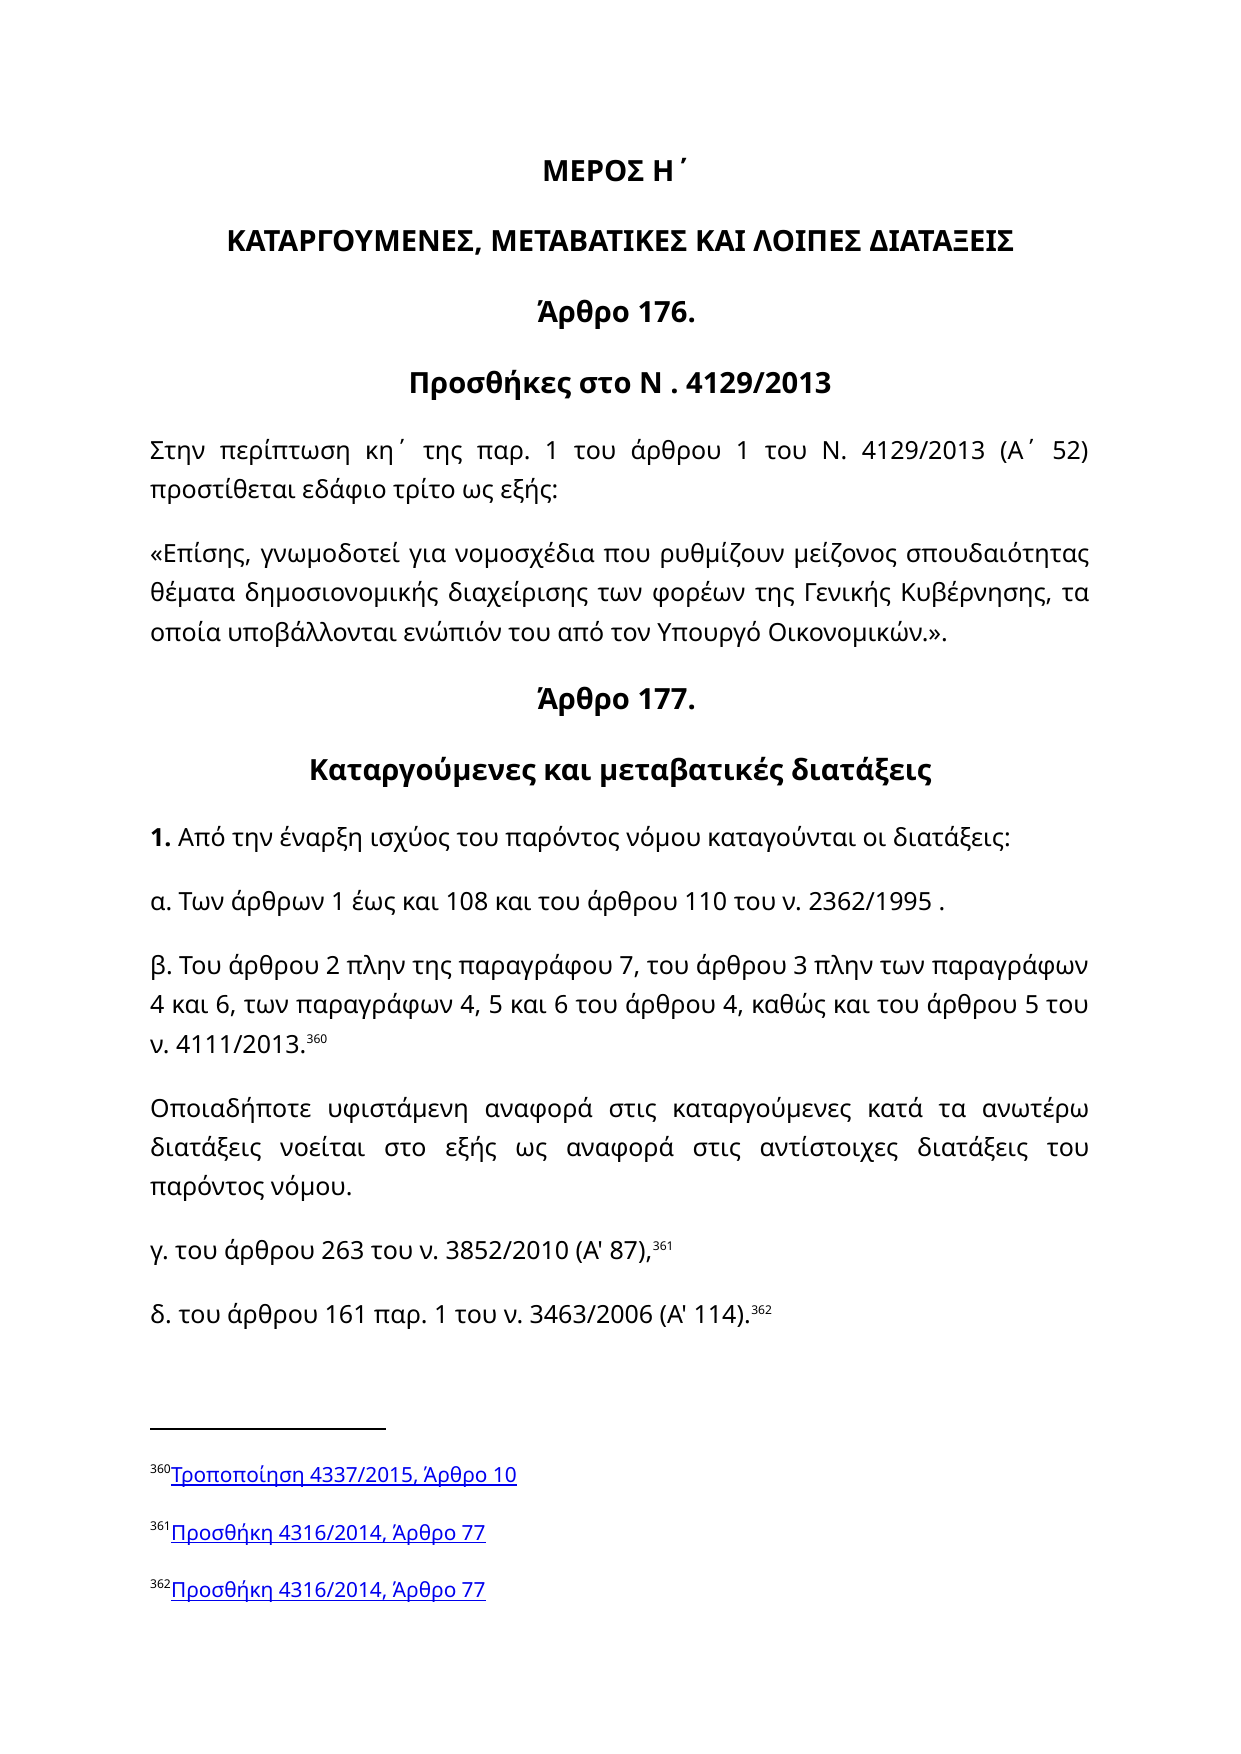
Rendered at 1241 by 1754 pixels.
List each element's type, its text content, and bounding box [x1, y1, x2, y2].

text Οποιαδήποτε υφιστάμενη αναφορά στις καταργούμενες κατά τα ανωτέρω διατάξεις νοείται στο εξής ως αναφορά στις αντίστοιχες διατάξεις του παρόντος νόμου. [150, 1090, 1090, 1203]
text β. Του άρθρου 2 πλην της παραγράφου 7, του άρθρου 3 πλην των παραγράφων 4 και 6, των παραγράφων 4, 5 και 6 του άρθρου 4, καθώς και του άρθρου 5 του ν. 4111/2013. [150, 948, 1090, 1060]
text Προσθήκη 4316/2014, Άρθρο 77 [150, 1518, 1090, 1546]
subtitle ΚΑΤΑΡΓΟΥΜΕΝΕΣ, ΜΕΤΑΒΑΤΙΚΕΣ ΚΑΙ ΛΟΙΠΕΣ ΔΙΑΤΑΞΕΙΣ [150, 221, 1090, 260]
text 1. Από την έναρξη ισχύος του παρόντος νόμου καταγούνται οι διατάξεις: [150, 819, 1090, 854]
subtitle Άρθρο 177. [150, 678, 1090, 718]
text α. Των άρθρων 1 έως και 108 και του άρθρου 110 του ν. 2362/1995 . [150, 884, 1090, 918]
subtitle Προσθήκες στο Ν . 4129/2013 [150, 362, 1090, 402]
subtitle Άρθρο 176. [150, 291, 1090, 331]
text Τροποποίηση 4337/2015, Άρθρο 10 [150, 1460, 1090, 1489]
subtitle Καταργούμενες και μεταβατικές διατάξεις [150, 749, 1090, 789]
text «Επίσης, γνωμοδοτεί για νομοσχέδια που ρυθμίζουν μείζονος σπουδαιότητας θέματα δημοσιονομικής διαχείρισης των φορέων της Γενικής Κυβέρνησης, τα οποία υποβάλλονται ενώπιόν του από τον Υπουργό Οικονομικών.». [150, 536, 1090, 648]
subtitle ΜΕΡΟΣ Η΄ [150, 150, 1090, 190]
text Προσθήκη 4316/2014, Άρθρο 77 [150, 1576, 1090, 1604]
text δ. του άρθρου 161 παρ. 1 του ν. 3463/2006 (Α' 114). [150, 1297, 1090, 1331]
text γ. του άρθρου 263 του ν. 3852/2010 (Α' 87), [150, 1233, 1090, 1267]
text Στην περίπτωση κη΄ της παρ. 1 του άρθρου 1 του Ν. 4129/2013 (Α΄ 52) προστίθεται εδάφιο τρίτο ως εξής: [150, 432, 1090, 506]
